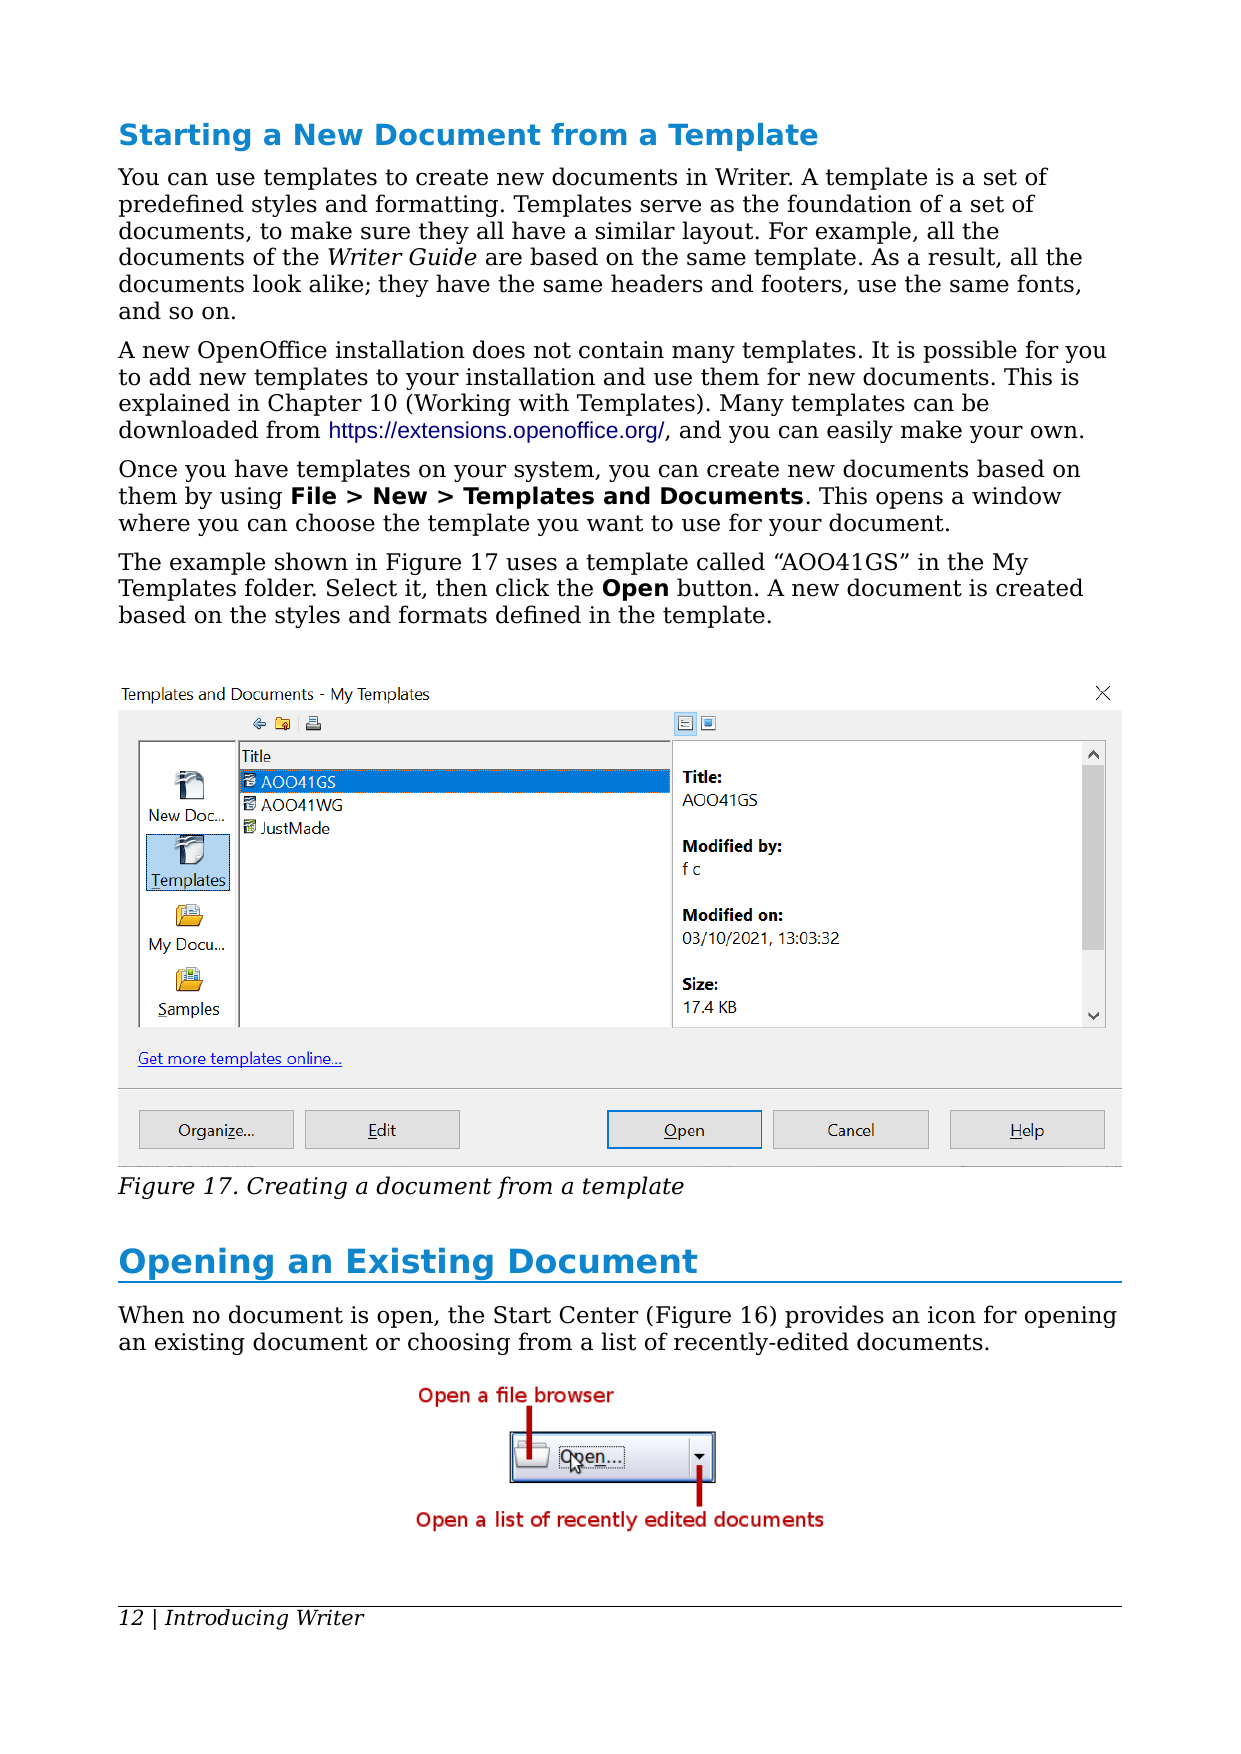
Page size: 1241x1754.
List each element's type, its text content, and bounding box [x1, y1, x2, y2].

picture [409, 1380, 831, 1538]
text A new OpenOffice installation does not contain many templates. It is possible for you to add new templates to your installation and use them for new documents. This is explained in Chapter 10 (Working with Templates). Many templates can be downloaded from https://extensions.openoffice.org/, and you can easily make your own. [118, 337, 1122, 444]
subtitle Opening an Existing Document [118, 1242, 1122, 1281]
subtitle Starting a New Document from a Template [118, 118, 1122, 152]
text The example shown in Figure 17 uses a template called “AOO41GS” in the My Templates folder. Select it, then click the Open button. A new document is created based on the styles and formats defined in the template. [118, 549, 1122, 629]
picture [118, 680, 1122, 1167]
text When no document is open, the Start Center (Figure 16) provides an icon for opening an existing document or choosing from a list of recently-edited documents. [118, 1302, 1122, 1356]
text You can use templates to create new documents in Writer. A template is a set of predefined styles and formatting. Templates serve as the foundation of a set of documents, to make sure they all have a similar layout. For example, all the documents of the Writer Guide are based on the same template. As a result, all the documents look alike; they have the same headers and footers, use the same fonts, and so on. [118, 164, 1122, 324]
text Figure 17. Creating a document from a template [118, 1173, 1124, 1200]
text Once you have templates on your system, you can create new documents based on them by using File > New > Templates and Documents. This opens a window where you can choose the template you want to use for your document. [118, 456, 1122, 536]
